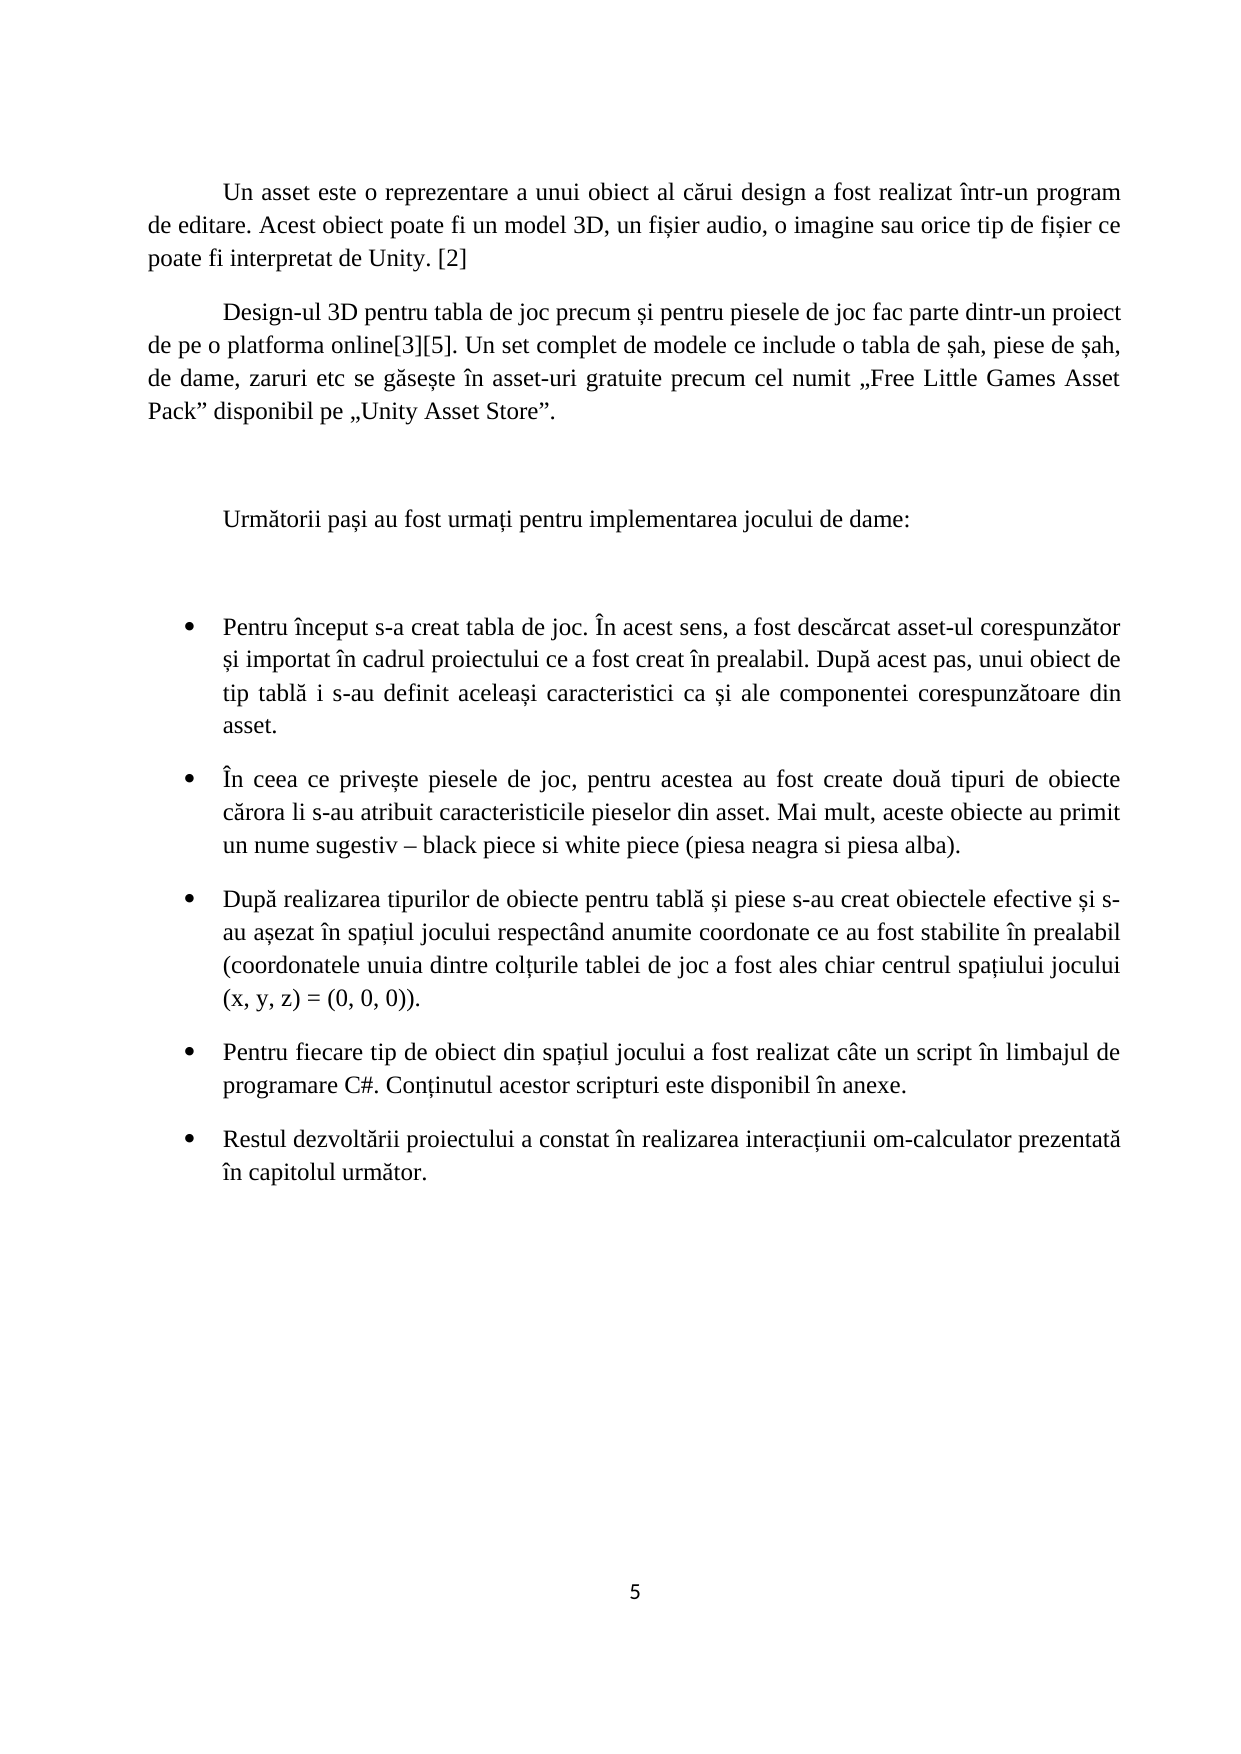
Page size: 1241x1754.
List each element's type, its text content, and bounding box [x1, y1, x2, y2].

list Pentru fiecare tip de obiect din spațiul jocului a fost realizat câte un script în limbajul de programare C#. Conținutul acestor scripturi este disponibil în anexe. [185, 1037, 1122, 1099]
list În ceea ce privește piesele de joc, pentru acestea au fost create două tipuri de obiecte cărora li s-au atribuit caracteristicile pieselor din asset. Mai mult, aceste obiecte au primit un nume sugestiv – black piece si white piece (piesa neagra si piesa alba). [185, 764, 1122, 859]
list Pentru început s-a creat tabla de joc. În acest sens, a fost descărcat asset-ul corespunzător și importat în cadrul proiectului ce a fost creat în prealabil. După acest pas, unui obiect de tip tablă i s-au definit aceleași caracteristici ca și ale componentei corespunzătoare din asset. [185, 612, 1122, 739]
text Următorii pași au fost urmați pentru implementarea jocului de dame: [148, 504, 1122, 533]
list Restul dezvoltării proiectului a constat în realizarea interacțiunii om-calculator prezentată în capitolul următor. [185, 1124, 1122, 1186]
list După realizarea tipurilor de obiecte pentru tablă și piese s-au creat obiectele efective și s-au așezat în spațiul jocului respectând anumite coordonate ce au fost stabilite în prealabil (coordonatele unuia dintre colțurile tablei de joc a fost ales chiar centrul spațiului jocului (x, y, z) = (0, 0, 0)). [185, 884, 1122, 1012]
text Un asset este o reprezentare a unui obiect al cărui design a fost realizat într-un program de editare. Acest obiect poate fi un model 3D, un fișier audio, o imagine sau orice tip de fișier ce poate fi interpretat de Unity. [2] [148, 177, 1122, 272]
text Design-ul 3D pentru tabla de joc precum și pentru piesele de joc fac parte dintr-un proiect de pe o platforma online[3][5]. Un set complet de modele ce include o tabla de șah, piese de șah, de dame, zaruri etc se găsește în asset-uri gratuite precum cel numit „Free Little Games Asset Pack” disponibil pe „Unity Asset Store”. [148, 297, 1122, 425]
